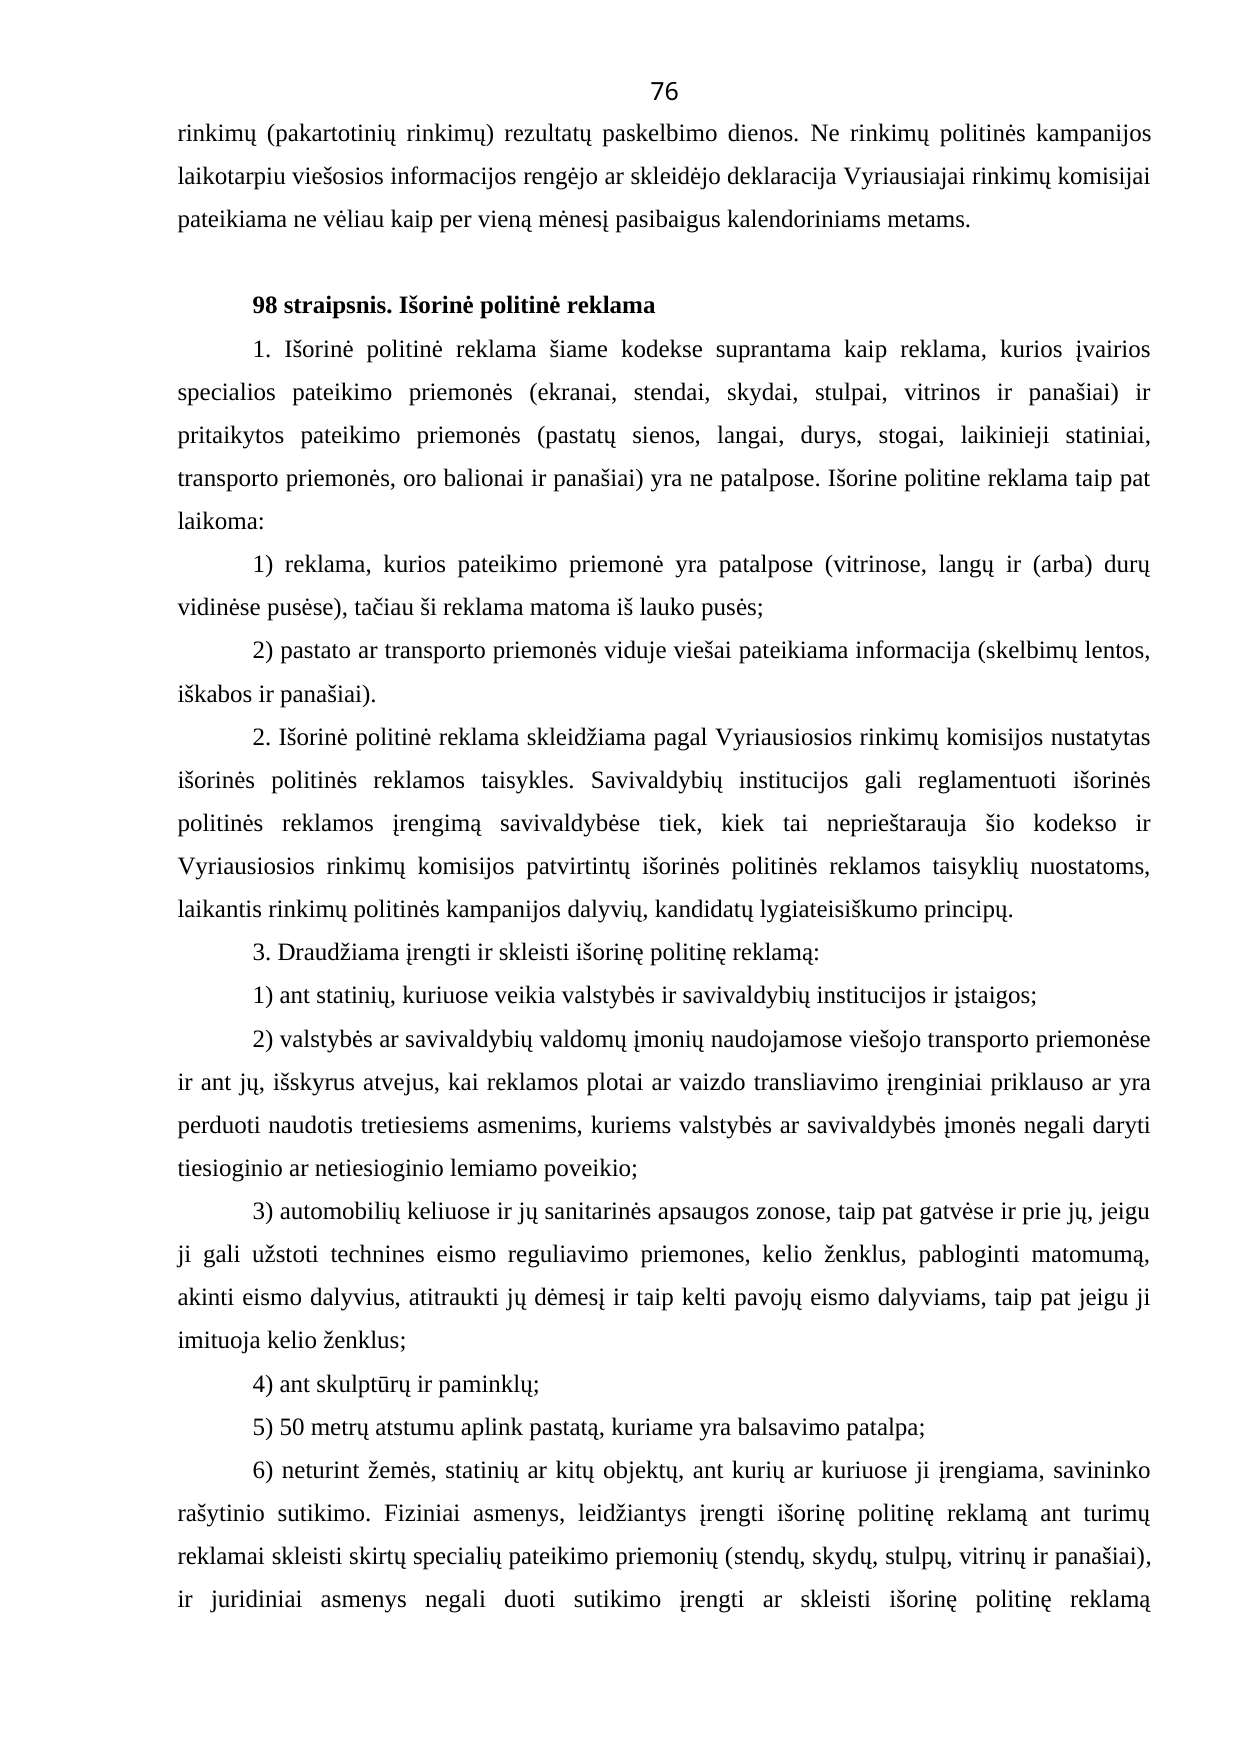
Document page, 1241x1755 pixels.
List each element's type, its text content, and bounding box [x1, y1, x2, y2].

text 6) neturint žemės, statinių ar kitų objektų, ant kurių ar kuriuose ji įrengiama, savininko rašytinio sutikimo. Fiziniai asmenys, leidžiantys įrengti išorinę politinę reklamą ant turimų reklamai skleisti skirtų specialių pateikimo priemonių (stendų, skydų, stulpų, vitrinų ir panašiai), ir juridiniai asmenys negali duoti sutikimo įrengti ar skleisti išorinę politinę reklamą [177, 1455, 1152, 1613]
text 3) automobilių keliuose ir jų sanitarinės apsaugos zonose, taip pat gatvėse ir prie jų, jeigu ji gali užstoti technines eismo reguliavimo priemones, kelio ženklus, pabloginti matomumą, akinti eismo dalyvius, atitraukti jų dėmesį ir taip kelti pavojų eismo dalyviams, taip pat jeigu ji imituoja kelio ženklus; [177, 1196, 1152, 1354]
text rinkimų (pakartotinių rinkimų) rezultatų paskelbimo dienos. Ne rinkimų politinės kampanijos laikotarpiu viešosios informacijos rengėjo ar skleidėjo deklaracija Vyriausiajai rinkimų komisijai pateikiama ne vėliau kaip per vieną mėnesį pasibaigus kalendoriniams metams. [177, 118, 1152, 233]
text 4) ant skulptūrų ir paminklų; [177, 1369, 1152, 1397]
text 98 straipsnis. Išorinė politinė reklama [177, 291, 1152, 319]
text 5) 50 metrų atstumu aplink pastatą, kuriame yra balsavimo patalpa; [177, 1412, 1152, 1441]
text 1) ant statinių, kuriuose veikia valstybės ir savivaldybių institucijos ir įstaigos; [177, 981, 1152, 1009]
text 1) reklama, kurios pateikimo priemonė yra patalpose (vitrinose, langų ir (arba) durų vidinėse pusėse), tačiau ši reklama matoma iš lauko pusės; [177, 549, 1152, 621]
text 2) pastato ar transporto priemonės viduje viešai pateikiama informacija (skelbimų lentos, iškabos ir panašiai). [177, 636, 1152, 707]
text 2. Išorinė politinė reklama skleidžiama pagal Vyriausiosios rinkimų komisijos nustatytas išorinės politinės reklamos taisykles. Savivaldybių institucijos gali reglamentuoti išorinės politinės reklamos įrengimą savivaldybėse tiek, kiek tai neprieštarauja šio kodekso ir Vyriausiosios rinkimų komisijos patvirtintų išorinės politinės reklamos taisyklių nuostatoms, laikantis rinkimų politinės kampanijos dalyvių, kandidatų lygiateisiškumo principų. [177, 722, 1152, 923]
text 1. Išorinė politinė reklama šiame kodekse suprantama kaip reklama, kurios įvairios specialios pateikimo priemonės (ekranai, stendai, skydai, stulpai, vitrinos ir panašiai) ir pritaikytos pateikimo priemonės (pastatų sienos, langai, durys, stogai, laikinieji statiniai, transporto priemonės, oro balionai ir panašiai) yra ne patalpose. Išorine politine reklama taip pat laikoma: [177, 334, 1152, 535]
text 2) valstybės ar savivaldybių valdomų įmonių naudojamose viešojo transporto priemonėse ir ant jų, išskyrus atvejus, kai reklamos plotai ar vaizdo transliavimo įrenginiai priklauso ar yra perduoti naudotis tretiesiems asmenims, kuriems valstybės ar savivaldybės įmonės negali daryti tiesioginio ar netiesioginio lemiamo poveikio; [177, 1024, 1152, 1182]
text 3. Draudžiama įrengti ir skleisti išorinę politinę reklamą: [177, 937, 1152, 966]
